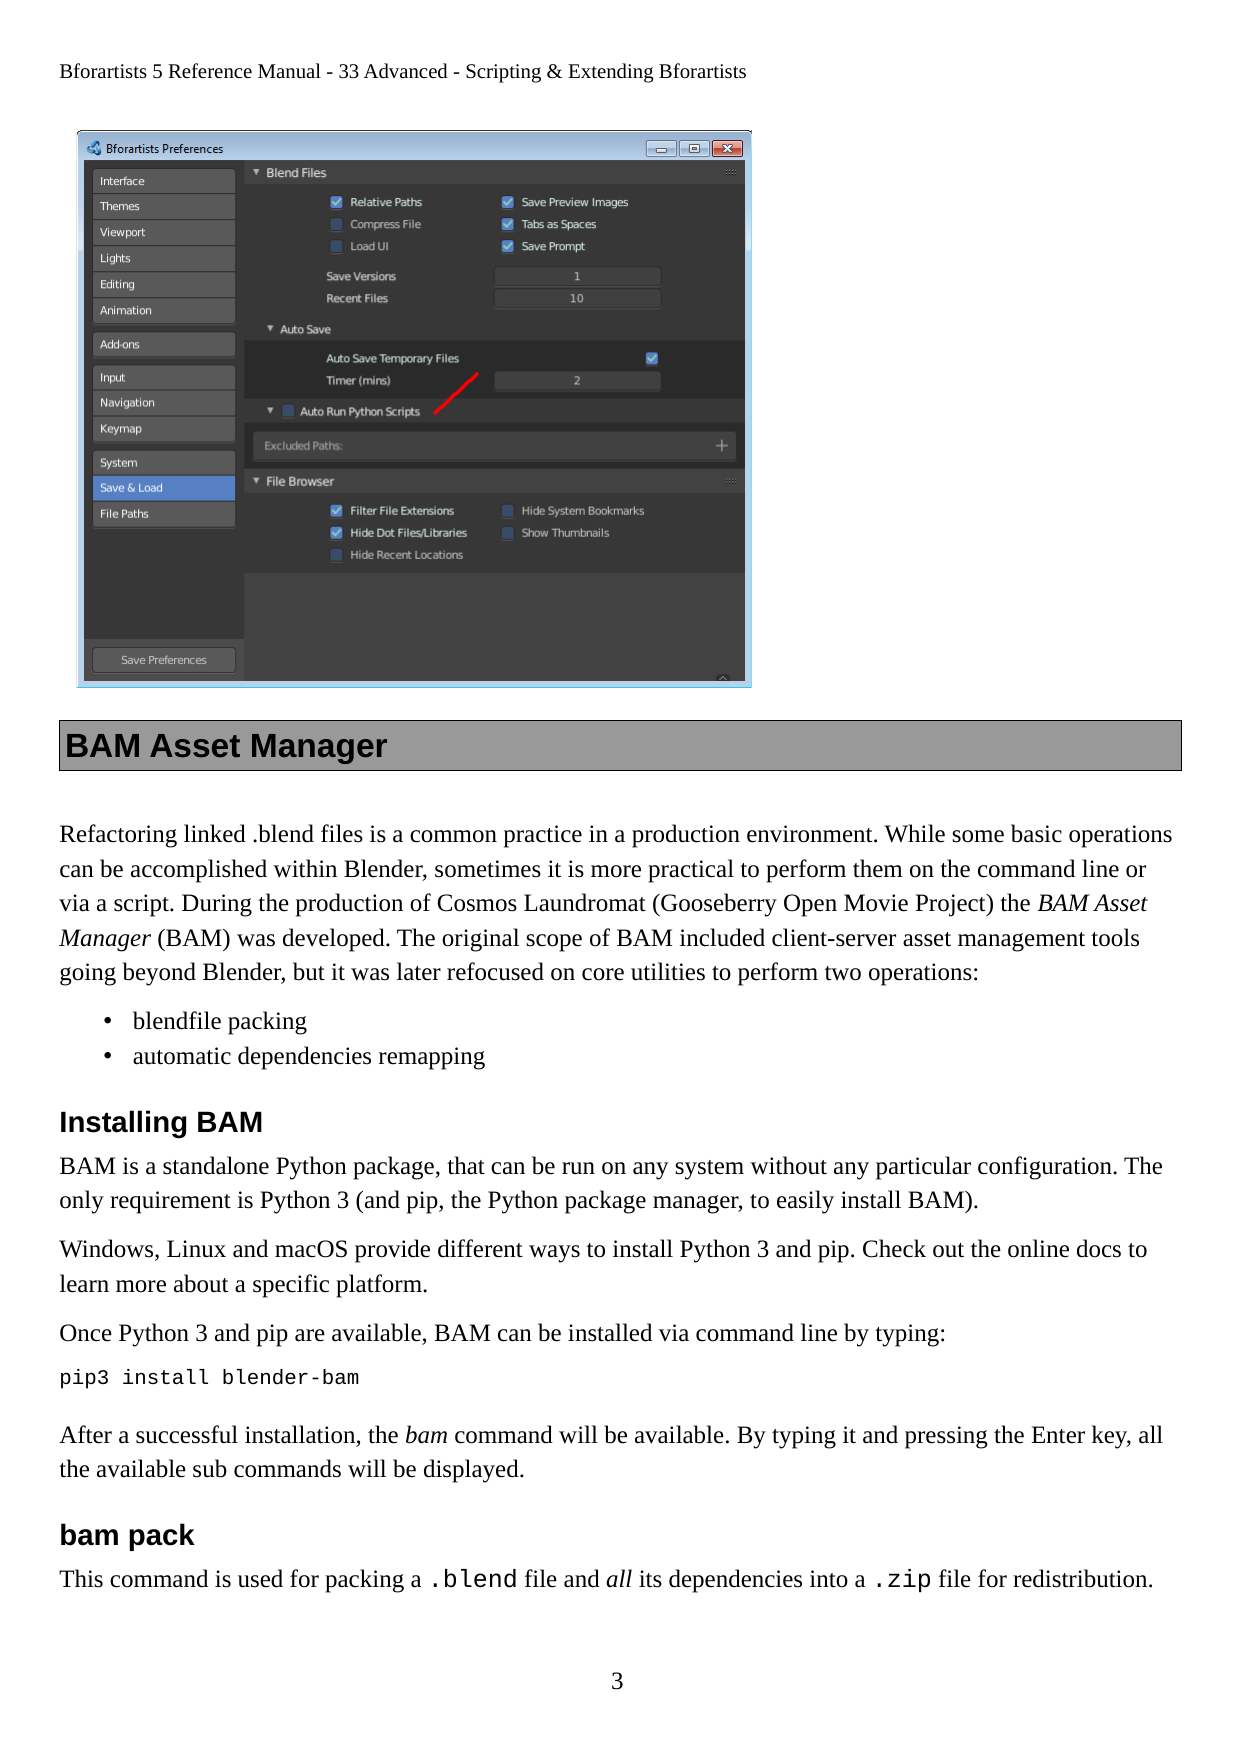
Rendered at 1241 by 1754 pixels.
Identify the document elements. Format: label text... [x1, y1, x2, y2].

text BAM is a standalone Python package, that can be run on any system without any particular configuration. The only requirement is Python 3 (and pip, the Python package manager, to easily install BAM). [59, 1151, 1181, 1214]
text Windows, Linux and macOS provide different ways to install Python 3 and pip. Check out the online docs to learn more about a specific platform. [59, 1234, 1181, 1298]
text This command is used for packing a .blend file and all its dependencies into a .zip file for redistribution. [59, 1564, 1181, 1595]
picture [76, 130, 752, 688]
list automatic dependencies remapping [103, 1041, 1181, 1070]
table_header BAM Asset Manager [60, 721, 1181, 770]
text Refactoring linked .blend files is a common practice in a production environment. While some basic operations can be accomplished within Blender, sometimes it is more practical to perform them on the command line or via a script. During the production of Cosmos Laundromat (Gooseberry Open Movie Project) the BAM Asset Manager (BAM) was developed. The original scope of BAM included client-server asset management tools going beyond Blender, but it was later refocused on core utilities to perform two operations: [59, 819, 1181, 986]
subtitle Installing BAM [59, 1104, 1181, 1138]
text Once Python 3 and pip are available, BAM can be installed via command line by typing: [59, 1318, 1181, 1347]
list blendfile packing [103, 1006, 1181, 1035]
text After a successful installation, the bam command will be available. By typing it and pressing the Enter key, all the available sub commands will be displayed. [59, 1420, 1181, 1483]
text pip3 install blender-bam [59, 1367, 1181, 1391]
subtitle bam pack [59, 1518, 1181, 1552]
